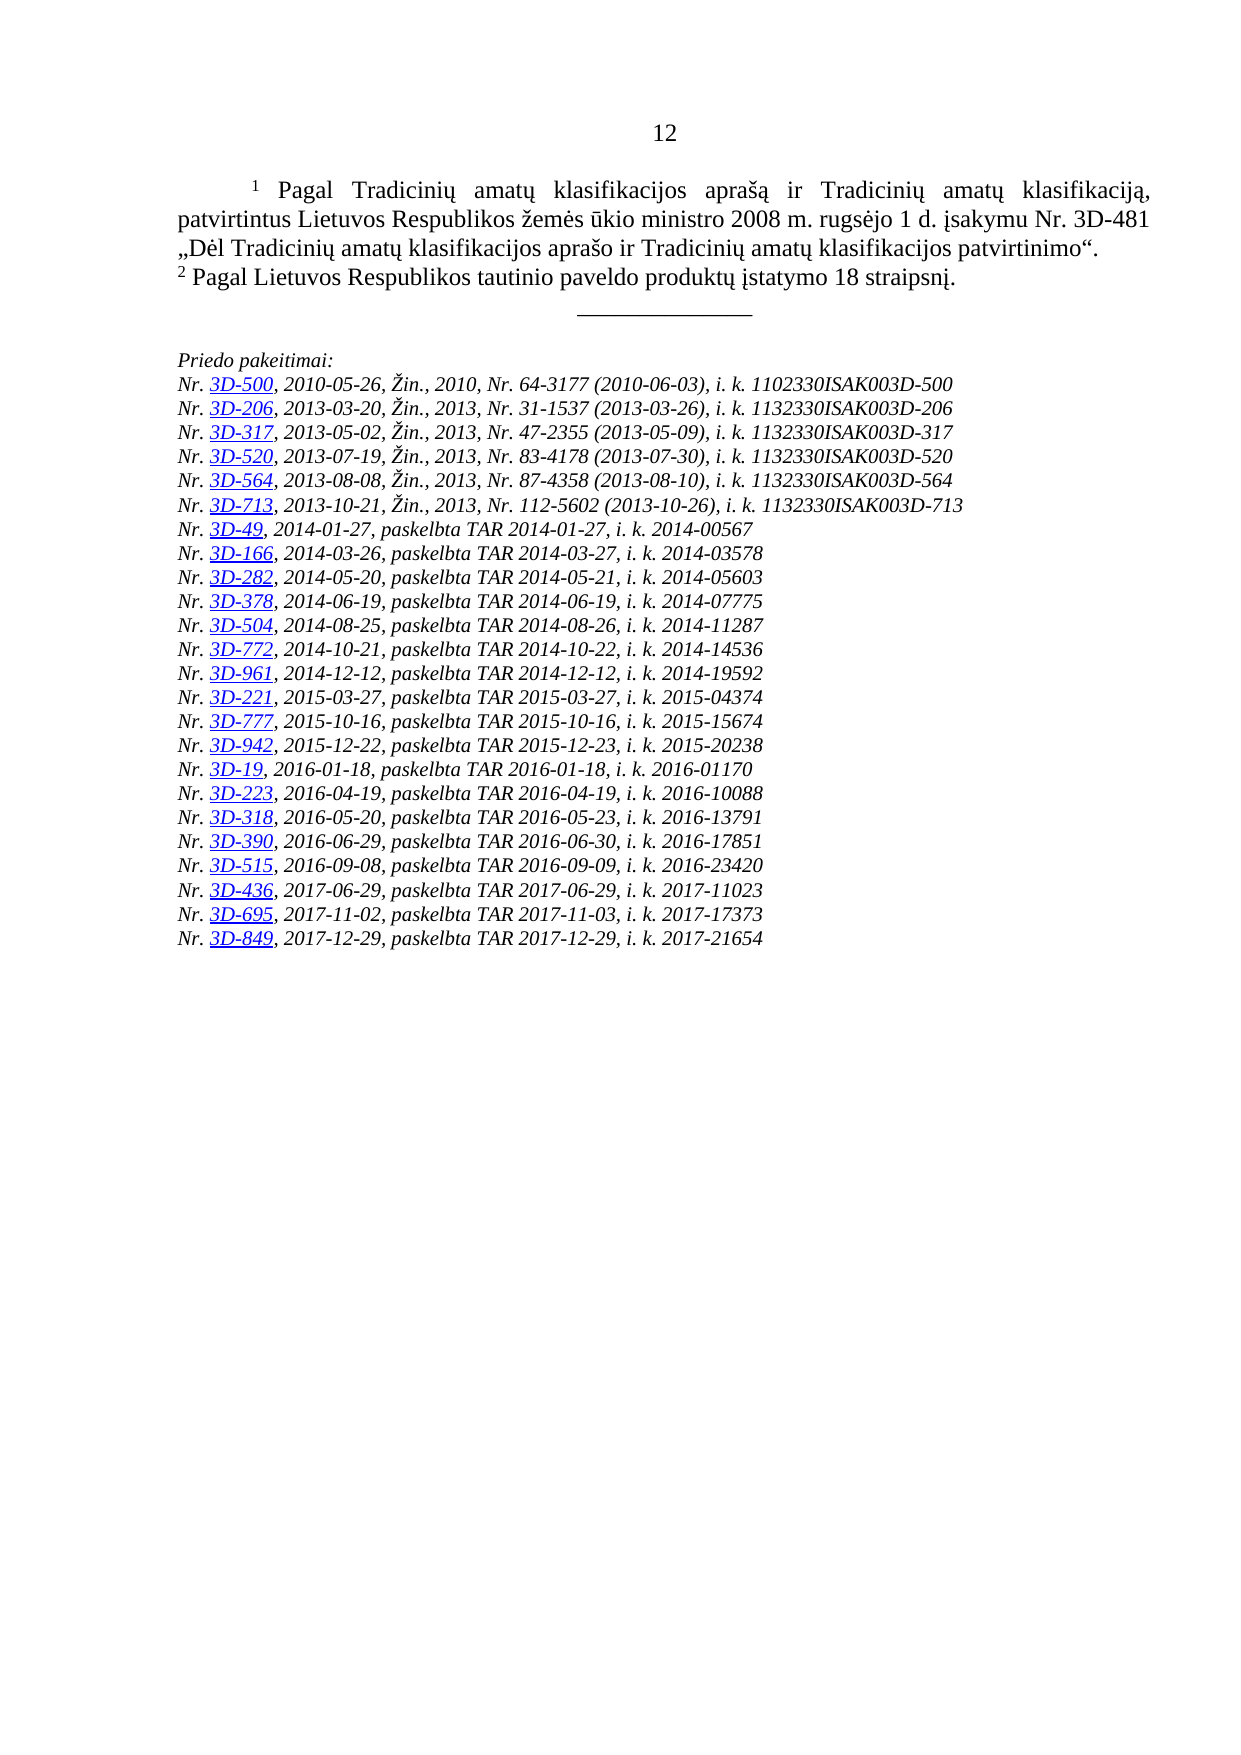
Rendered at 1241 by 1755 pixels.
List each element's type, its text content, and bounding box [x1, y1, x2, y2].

text ______________ [177, 291, 1152, 319]
text Nr. 3D-378, 2014-06-19, paskelbta TAR 2014-06-19, i. k. 2014-07775 [177, 589, 1152, 613]
text Nr. 3D-564, 2013-08-08, Žin., 2013, Nr. 87-4358 (2013-08-10), i. k. 1132330ISAK003D-564 [177, 468, 1152, 492]
text Nr. 3D-500, 2010-05-26, Žin., 2010, Nr. 64-3177 (2010-06-03), i. k. 1102330ISAK003D-500 [177, 372, 1152, 396]
text Nr. 3D-504, 2014-08-25, paskelbta TAR 2014-08-26, i. k. 2014-11287 [177, 613, 1152, 637]
text Nr. 3D-515, 2016-09-08, paskelbta TAR 2016-09-09, i. k. 2016-23420 [177, 853, 1152, 877]
text Nr. 3D-777, 2015-10-16, paskelbta TAR 2015-10-16, i. k. 2015-15674 [177, 709, 1152, 733]
text 1 Pagal Tradicinių amatų klasifikacijos aprašą ir Tradicinių amatų klasifikaciją, patvirtintus Lietuvos Respublikоs žemės ūkio ministro 2008 m. rugsėjo 1 d. įsakymu Nr. 3D-481 „Dėl Tradicinių amatų klasifikacijos aprašo ir Tradicinių amatų klasifikacijos patvirtinimo“. [177, 176, 1152, 262]
text Nr. 3D-223, 2016-04-19, paskelbta TAR 2016-04-19, i. k. 2016-10088 [177, 781, 1152, 805]
text Nr. 3D-19, 2016-01-18, paskelbta TAR 2016-01-18, i. k. 2016-01170 [177, 757, 1152, 781]
text Nr. 3D-772, 2014-10-21, paskelbta TAR 2014-10-22, i. k. 2014-14536 [177, 637, 1152, 661]
text Nr. 3D-695, 2017-11-02, paskelbta TAR 2017-11-03, i. k. 2017-17373 [177, 902, 1152, 926]
text Nr. 3D-317, 2013-05-02, Žin., 2013, Nr. 47-2355 (2013-05-09), i. k. 1132330ISAK003D-317 [177, 420, 1152, 444]
text Nr. 3D-49, 2014-01-27, paskelbta TAR 2014-01-27, i. k. 2014-00567 [177, 517, 1152, 541]
text Nr. 3D-713, 2013-10-21, Žin., 2013, Nr. 112-5602 (2013-10-26), i. k. 1132330ISAK003D-713 [177, 492, 1152, 517]
text Nr. 3D-436, 2017-06-29, paskelbta TAR 2017-06-29, i. k. 2017-11023 [177, 877, 1152, 902]
text Nr. 3D-206, 2013-03-20, Žin., 2013, Nr. 31-1537 (2013-03-26), i. k. 1132330ISAK003D-206 [177, 396, 1152, 420]
text Nr. 3D-520, 2013-07-19, Žin., 2013, Nr. 83-4178 (2013-07-30), i. k. 1132330ISAK003D-520 [177, 444, 1152, 468]
text Nr. 3D-282, 2014-05-20, paskelbta TAR 2014-05-21, i. k. 2014-05603 [177, 565, 1152, 589]
text Nr. 3D-166, 2014-03-26, paskelbta TAR 2014-03-27, i. k. 2014-03578 [177, 541, 1152, 565]
text Nr. 3D-961, 2014-12-12, paskelbta TAR 2014-12-12, i. k. 2014-19592 [177, 661, 1152, 685]
text Nr. 3D-390, 2016-06-29, paskelbta TAR 2016-06-30, i. k. 2016-17851 [177, 829, 1152, 853]
text 2 Pagal Lietuvos Respublikоs tautinio paveldo produktų įstatymo 18 straipsnį. [177, 262, 1152, 291]
text Nr. 3D-221, 2015-03-27, paskelbta TAR 2015-03-27, i. k. 2015-04374 [177, 685, 1152, 709]
text Priedo pakeitimai: [177, 348, 1152, 372]
text Nr. 3D-849, 2017-12-29, paskelbta TAR 2017-12-29, i. k. 2017-21654 [177, 926, 1152, 950]
text Nr. 3D-318, 2016-05-20, paskelbta TAR 2016-05-23, i. k. 2016-13791 [177, 805, 1152, 829]
text Nr. 3D-942, 2015-12-22, paskelbta TAR 2015-12-23, i. k. 2015-20238 [177, 733, 1152, 757]
